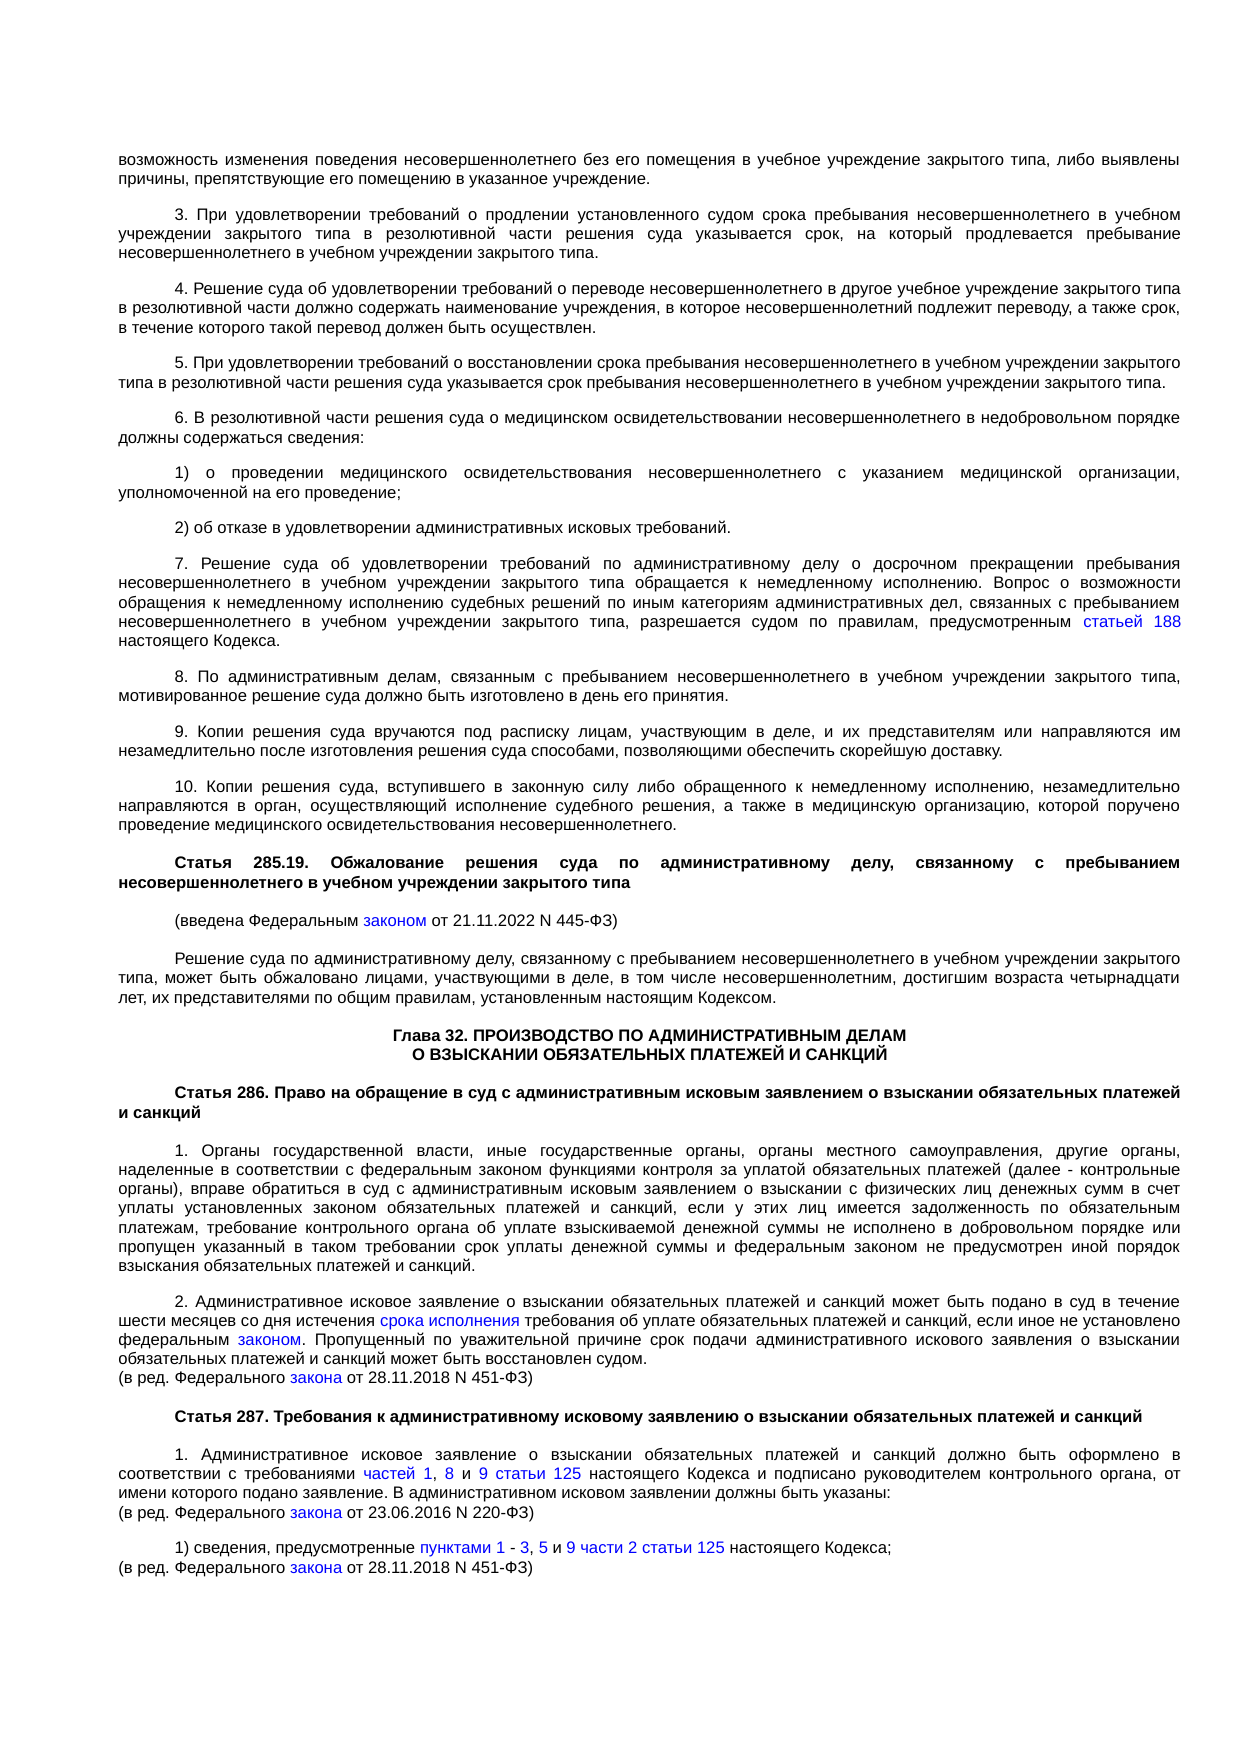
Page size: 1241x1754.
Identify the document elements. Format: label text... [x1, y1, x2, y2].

text 1) о проведении медицинского освидетельствования несовершеннолетнего с указанием медицинской организации, уполномоченной на его проведение; [118, 463, 1181, 502]
text 1) сведения, предусмотренные пунктами 1 - 3, 5 и 9 части 2 статьи 125 настоящего Кодекса; [118, 1538, 1181, 1557]
subtitle Статья 287. Требования к административному исковому заявлению о взыскании обязательных платежей и санкций [118, 1407, 1181, 1426]
text 4. Решение суда об удовлетворении требований о переводе несовершеннолетнего в другое учебное учреждение закрытого типа в резолютивной части должно содержать наименование учреждения, в которое несовершеннолетний подлежит переводу, а также срок, в течение которого такой перевод должен быть осуществлен. [118, 279, 1181, 337]
text 5. При удовлетворении требований о восстановлении срока пребывания несовершеннолетнего в учебном учреждении закрытого типа в резолютивной части решения суда указывается срок пребывания несовершеннолетнего в учебном учреждении закрытого типа. [118, 353, 1181, 392]
text О ВЗЫСКАНИИ ОБЯЗАТЕЛЬНЫХ ПЛАТЕЖЕЙ И САНКЦИЙ [118, 1045, 1181, 1064]
text 2) об отказе в удовлетворении административных исковых требований. [118, 518, 1181, 537]
text 6. В резолютивной части решения суда о медицинском освидетельствовании несовершеннолетнего в недобровольном порядке должны содержаться сведения: [118, 408, 1181, 447]
text 2. Административное исковое заявление о взыскании обязательных платежей и санкций может быть подано в суд в течение шести месяцев со дня истечения срока исполнения требования об уплате обязательных платежей и санкций, если иное не установлено федеральным законом. Пропущенный по уважительной причине срок подачи административного искового заявления о взыскании обязательных платежей и санкций может быть восстановлен судом. [118, 1292, 1181, 1368]
text Решение суда по административному делу, связанному с пребыванием несовершеннолетнего в учебном учреждении закрытого типа, может быть обжаловано лицами, участвующими в деле, в том числе несовершеннолетним, достигшим возраста четырнадцати лет, их представителями по общим правилам, установленным настоящим Кодексом. [118, 949, 1181, 1007]
text 9. Копии решения суда вручаются под расписку лицам, участвующим в деле, и их представителям или направляются им незамедлительно после изготовления решения суда способами, позволяющими обеспечить скорейшую доставку. [118, 722, 1181, 760]
text 7. Решение суда об удовлетворении требований по административному делу о досрочном прекращении пребывания несовершеннолетнего в учебном учреждении закрытого типа обращается к немедленному исполнению. Вопрос о возможности обращения к немедленному исполнению судебных решений по иным категориям административных дел, связанных с пребыванием несовершеннолетнего в учебном учреждении закрытого типа, разрешается судом по правилам, предусмотренным статьей 188 настоящего Кодекса. [118, 554, 1181, 650]
text 10. Копии решения суда, вступившего в законную силу либо обращенного к немедленному исполнению, незамедлительно направляются в орган, осуществляющий исполнение судебного решения, а также в медицинскую организацию, которой поручено проведение медицинского освидетельствования несовершеннолетнего. [118, 777, 1181, 834]
subtitle Статья 285.19. Обжалование решения суда по административному делу, связанному с пребыванием несовершеннолетнего в учебном учреждении закрытого типа [118, 853, 1181, 892]
text (введена Федеральным законом от 21.11.2022 N 445-ФЗ) [118, 911, 1181, 930]
text (в ред. Федерального закона от 23.06.2016 N 220-ФЗ) [118, 1502, 1181, 1522]
text 1. Органы государственной власти, иные государственные органы, органы местного самоуправления, другие органы, наделенные в соответствии с федеральным законом функциями контроля за уплатой обязательных платежей (далее - контрольные органы), вправе обратиться в суд с административным исковым заявлением о взыскании с физических лиц денежных сумм в счет уплаты установленных законом обязательных платежей и санкций, если у этих лиц имеется задолженность по обязательным платежам, требование контрольного органа об уплате взыскиваемой денежной суммы не исполнено в добровольном порядке или пропущен указанный в таком требовании срок уплаты денежной суммы и федеральным законом не предусмотрен иной порядок взыскания обязательных платежей и санкций. [118, 1141, 1181, 1275]
text 1. Административное исковое заявление о взыскании обязательных платежей и санкций должно быть оформлено в соответствии с требованиями частей 1, 8 и 9 статьи 125 настоящего Кодекса и подписано руководителем контрольного органа, от имени которого подано заявление. В административном исковом заявлении должны быть указаны: [118, 1445, 1181, 1502]
text (в ред. Федерального закона от 28.11.2018 N 451-ФЗ) [118, 1557, 1181, 1577]
subtitle Глава 32. ПРОИЗВОДСТВО ПО АДМИНИСТРАТИВНЫМ ДЕЛАМ [118, 1026, 1181, 1045]
text 3. При удовлетворении требований о продлении установленного судом срока пребывания несовершеннолетнего в учебном учреждении закрытого типа в резолютивной части решения суда указывается срок, на который продлевается пребывание несовершеннолетнего в учебном учреждении закрытого типа. [118, 205, 1181, 262]
text 8. По административным делам, связанным с пребыванием несовершеннолетнего в учебном учреждении закрытого типа, мотивированное решение суда должно быть изготовлено в день его принятия. [118, 667, 1181, 705]
subtitle Статья 286. Право на обращение в суд с административным исковым заявлением о взыскании обязательных платежей и санкций [118, 1083, 1181, 1122]
text (в ред. Федерального закона от 28.11.2018 N 451-ФЗ) [118, 1368, 1181, 1387]
text возможность изменения поведения несовершеннолетнего без его помещения в учебное учреждение закрытого типа, либо выявлены причины, препятствующие его помещению в указанное учреждение. [118, 150, 1181, 188]
